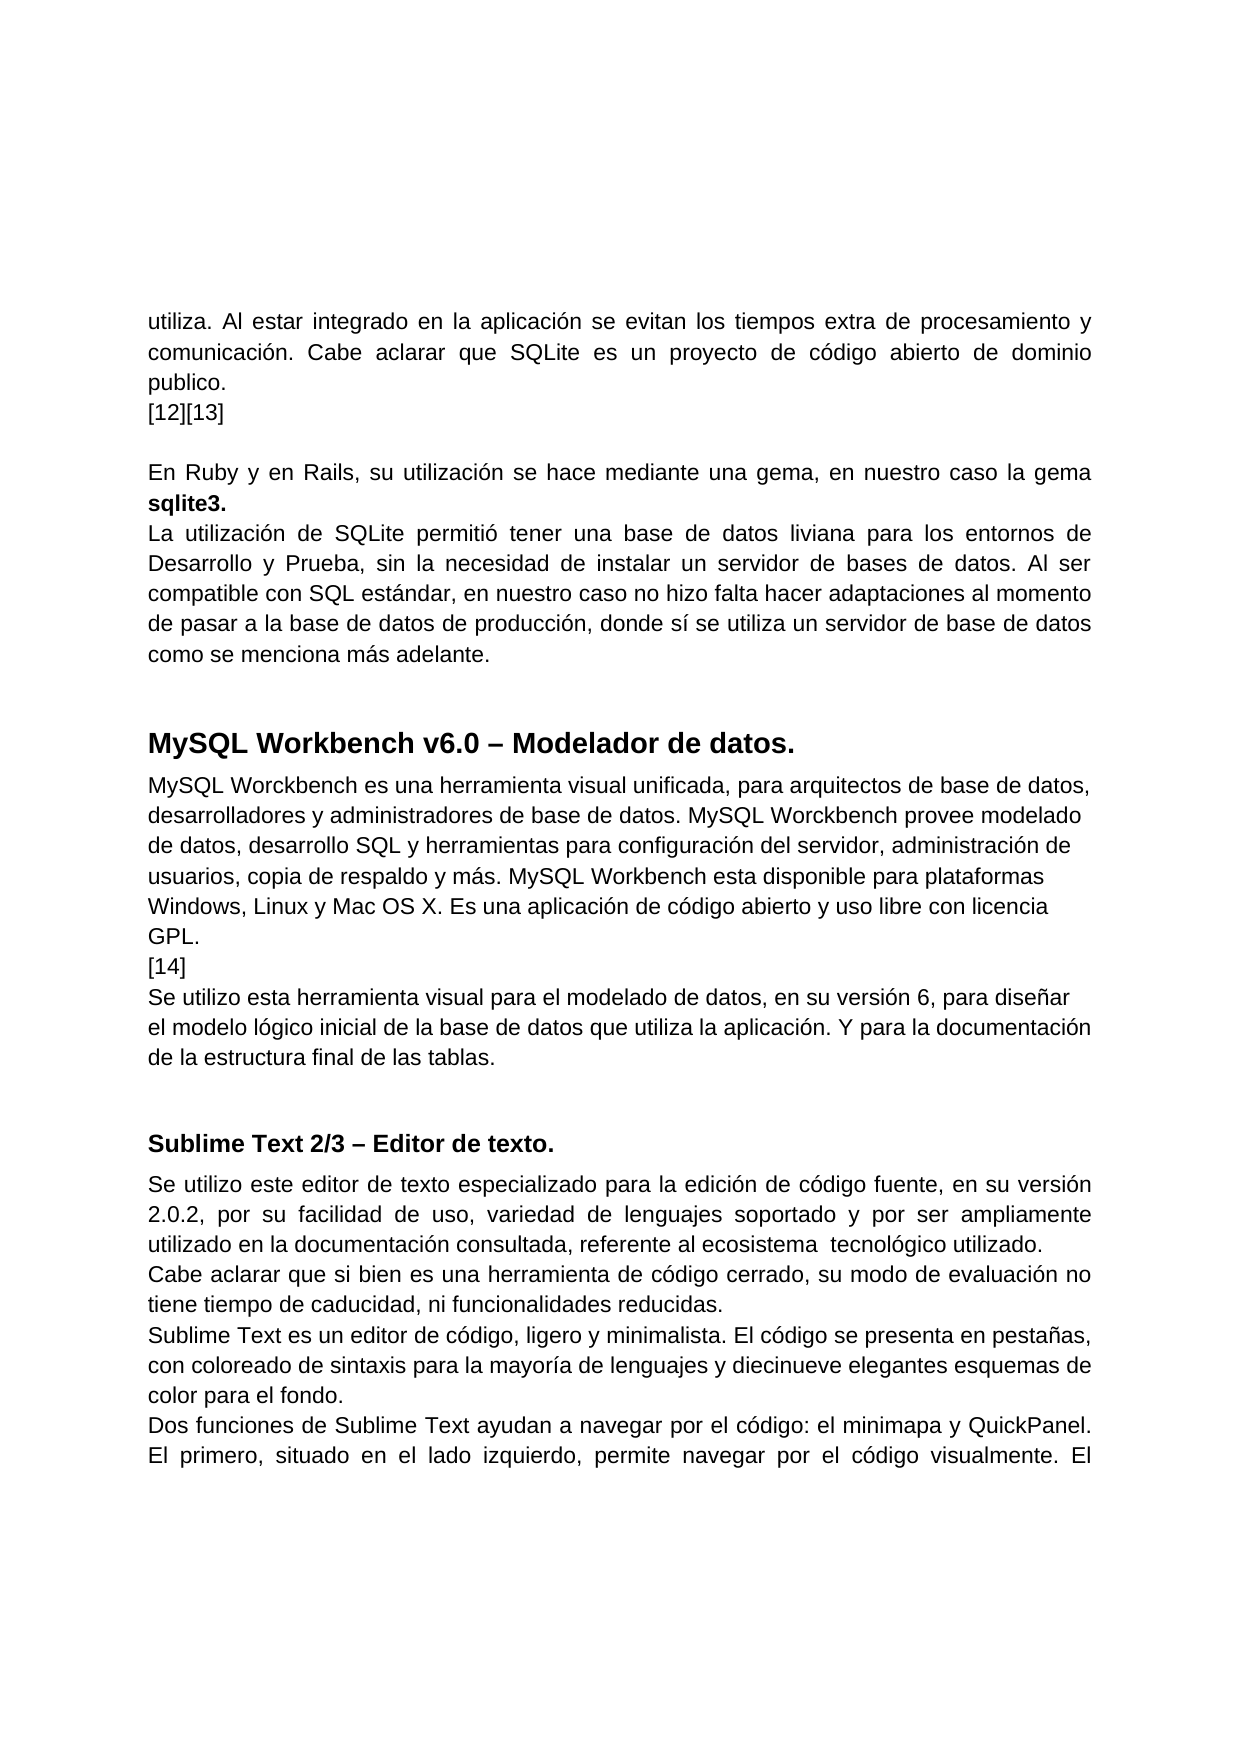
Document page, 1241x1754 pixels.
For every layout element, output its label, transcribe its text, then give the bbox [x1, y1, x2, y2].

text Sublime Text es un editor de código, ligero y minimalista. El código se presenta en pestañas, con coloreado de sintaxis para la mayoría de lenguajes y diecinueve elegantes esquemas de color para el fondo. [148, 1322, 1093, 1408]
text MySQL Worckbench es una herramienta visual unificada, para arquitectos de base de datos, desarrolladores y administradores de base de datos. MySQL Worckbench provee modelado de datos, desarrollo SQL y herramientas para configuración del servidor, administración de usuarios, copia de respaldo y más. MySQL Workbench esta disponible para plataformas Windows, Linux y Mac OS X. Es una aplicación de código abierto y uso libre con licencia GPL. [148, 772, 1093, 949]
text utiliza. Al estar integrado en la aplicación se evitan los tiempos extra de procesamiento y comunicación. Cabe aclarar que SQLite es un proyecto de código abierto de dominio publico. [148, 308, 1093, 395]
text Se utilizo este editor de texto especializado para la edición de código fuente, en su versión 2.0.2, por su facilidad de uso, variedad de lenguajes soportado y por ser ampliamente utilizado en la documentación consultada, referente al ecosistema tecnológico utilizado. [148, 1171, 1093, 1257]
text Se utilizo esta herramienta visual para el modelado de datos, en su versión 6, para diseñar el modelo lógico inicial de la base de datos que utiliza la aplicación. Y para la documentación de la estructura final de las tablas. [148, 983, 1093, 1070]
text [12][13] [148, 399, 1093, 425]
text Cabe aclarar que si bien es una herramienta de código cerrado, su modo de evaluación no tiene tiempo de caducidad, ni funcionalidades reducidas. [148, 1261, 1093, 1318]
subtitle Sublime Text 2/3 – Editor de texto. [148, 1129, 1093, 1158]
text [14] [148, 953, 1093, 980]
subtitle MySQL Workbench v6.0 – Modelador de datos. [148, 726, 1093, 759]
text La utilización de SQLite permitió tener una base de datos liviana para los entornos de Desarrollo y Prueba, sin la necesidad de instalar un servidor de bases de datos. Al ser compatible con SQL estándar, en nuestro caso no hizo falta hacer adaptaciones al momento de pasar a la base de datos de producción, donde sí se utiliza un servidor de base de datos como se menciona más adelante. [148, 520, 1093, 667]
text En Ruby y en Rails, su utilización se hace mediante una gema, en nuestro caso la gema sqlite3. [148, 459, 1093, 516]
text Dos funciones de Sublime Text ayudan a navegar por el código: el minimapa y QuickPanel. El primero, situado en el lado izquierdo, permite navegar por el código visualmente. El [148, 1412, 1093, 1469]
